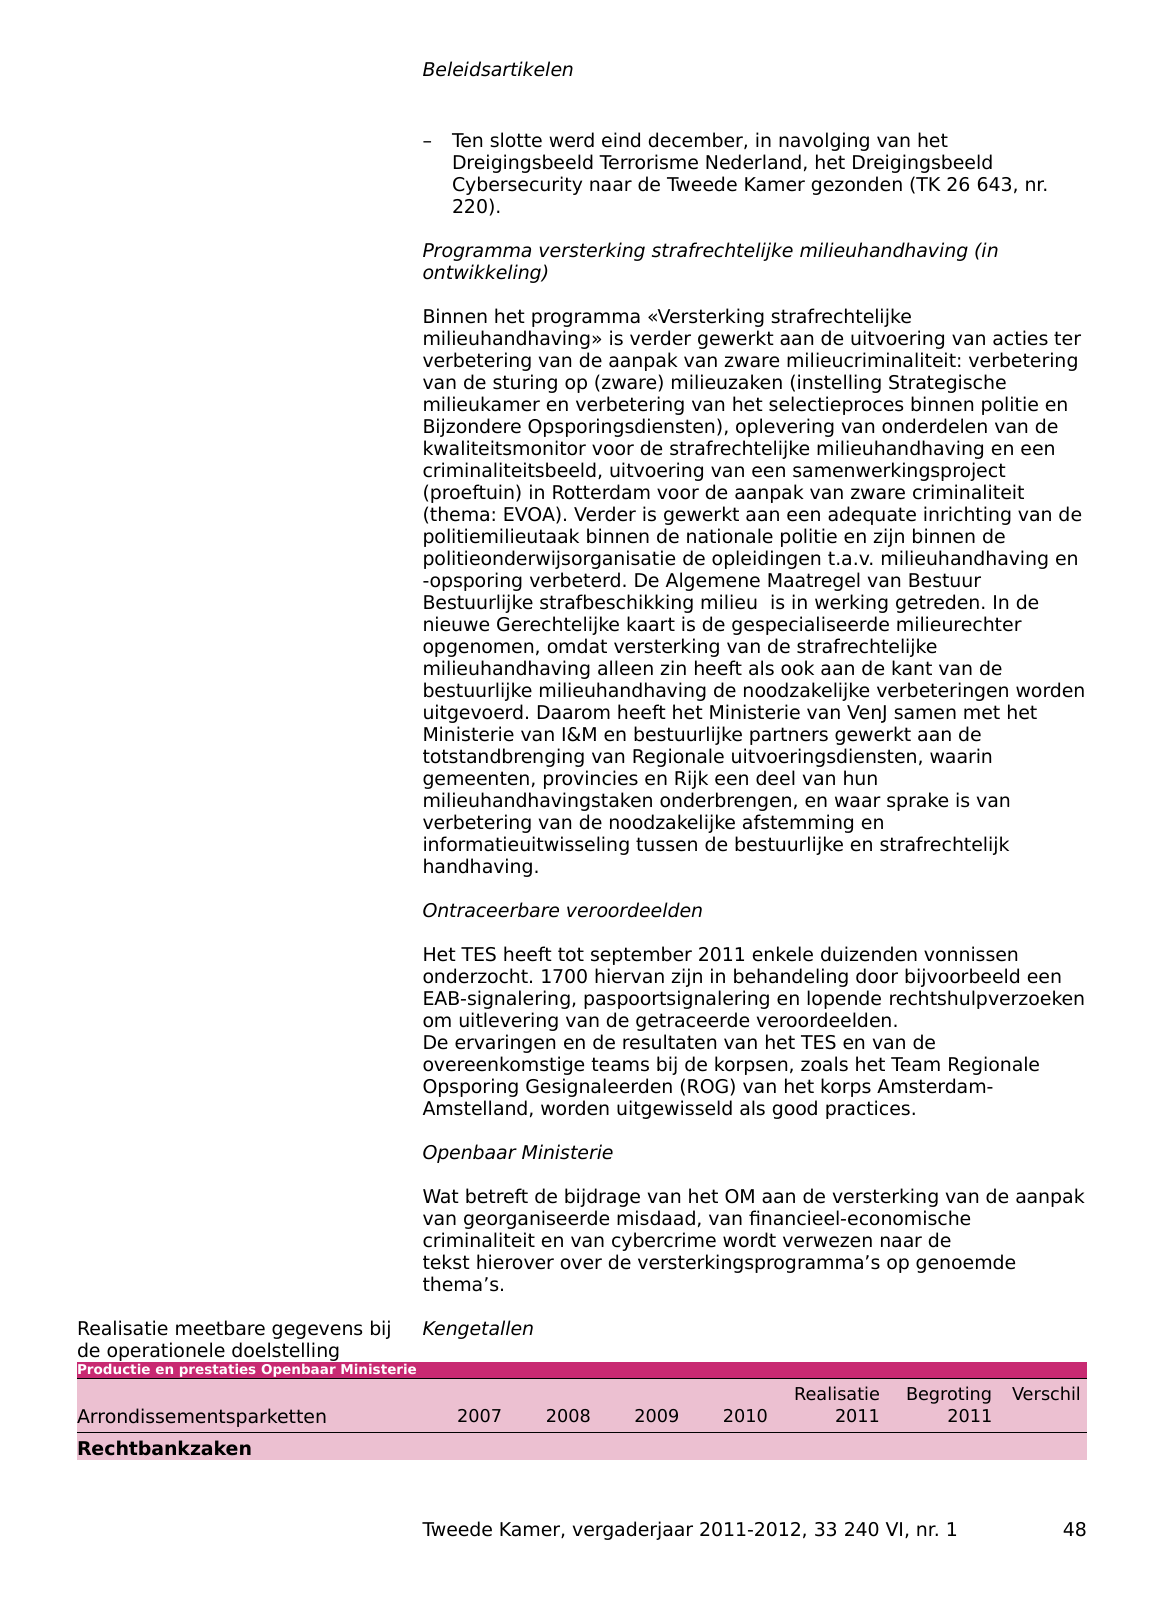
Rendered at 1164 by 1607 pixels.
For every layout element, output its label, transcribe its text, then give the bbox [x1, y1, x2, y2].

table_cell [998, 1406, 1087, 1432]
table_cell 2011 [886, 1406, 998, 1432]
text – Ten slotte werd eind december, in navolging van het Dreigingsbeeld Terrorisme Nederland, het Dreigingsbeeld Cybersecurity naar de Tweede Kamer gezonden (TK 26 643, nr. 220). [422, 130, 1087, 218]
table_cell [998, 1433, 1087, 1460]
table_cell [685, 1433, 773, 1460]
table_cell [596, 1379, 685, 1406]
table_header Productie en prestaties Openbaar Ministerie [77, 1362, 1087, 1378]
table_cell 2007 [419, 1406, 508, 1432]
table_cell [419, 1379, 508, 1406]
subtitle Ontraceerbare veroordeelden [422, 900, 1087, 922]
table_cell [774, 1433, 886, 1460]
table_cell [685, 1379, 773, 1406]
table_cell [596, 1433, 685, 1460]
subtitle Kengetallen [422, 1318, 1087, 1340]
table_cell Begroting [886, 1379, 998, 1406]
text Realisatie meetbare gegevens bij de operationele doelstelling [77, 1318, 399, 1362]
table_cell Verschil [998, 1379, 1087, 1406]
table_cell Arrondissementsparketten [77, 1406, 419, 1432]
table_cell Rechtbankzaken [77, 1433, 419, 1460]
table_cell [77, 1379, 419, 1406]
table_cell Realisatie [774, 1379, 886, 1406]
table_cell 2009 [596, 1406, 685, 1432]
text Het TES heeft tot september 2011 enkele duizenden vonnissen onderzocht. 1700 hiervan zijn in behandeling door bijvoorbeeld een EAB-signalering, paspoortsignalering en lopende rechtshulpverzoeken om uitlevering van de getraceerde veroordeelden. [422, 944, 1087, 1032]
table_cell [508, 1379, 596, 1406]
subtitle Programma versterking strafrechtelijke milieuhandhaving (in ontwikkeling) [422, 240, 1087, 284]
table_cell 2008 [508, 1406, 596, 1432]
table_cell 2010 [685, 1406, 773, 1432]
text Binnen het programma «Versterking strafrechtelijke milieuhandhaving» is verder gewerkt aan de uitvoering van acties ter verbetering van de aanpak van zware milieucriminaliteit: verbetering van de sturing op (zware) milieuzaken (instelling Strategische milieukamer en verbetering van het selectieproces binnen politie en Bijzondere Opsporingsdiensten), oplevering van onderdelen van de kwaliteitsmonitor voor de strafrechtelijke milieuhandhaving en een criminaliteitsbeeld, uitvoering van een samenwerkingsproject (proeftuin) in Rotterdam voor de aanpak van zware criminaliteit (thema: EVOA). Verder is gewerkt aan een adequate inrichting van de politiemilieutaak binnen de nationale politie en zijn binnen de politieonderwijsorganisatie de opleidingen t.a.v. milieuhandhaving en -opsporing verbeterd. De Algemene Maatregel van Bestuur Bestuurlijke strafbeschikking milieu is in werking getreden. In de nieuwe Gerechtelijke kaart is de gespecialiseerde milieurechter opgenomen, omdat versterking van de strafrechtelijke milieuhandhaving alleen zin heeft als ook aan de kant van de bestuurlijke milieuhandhaving de noodzakelijke verbeteringen worden uitgevoerd. Daarom heeft het Ministerie van VenJ samen met het Ministerie van I&M en bestuurlijke partners gewerkt aan de totstandbrenging van Regionale uitvoeringsdiensten, waarin gemeenten, provincies en Rijk een deel van hun milieuhandhavingstaken onderbrengen, en waar sprake is van verbetering van de noodzakelijke afstemming en informatieuitwisseling tussen de bestuurlijke en strafrechtelijk handhaving. [422, 306, 1087, 878]
table_cell [886, 1433, 998, 1460]
subtitle Openbaar Ministerie [422, 1142, 1087, 1164]
text Wat betreft de bijdrage van het OM aan de versterking van de aanpak van georganiseerde misdaad, van financieel-economische criminaliteit en van cybercrime wordt verwezen naar de tekst hierover over de versterkingsprogramma’s op genoemde thema’s. [422, 1186, 1087, 1296]
table_cell 2011 [774, 1406, 886, 1432]
table_cell [508, 1433, 596, 1460]
text De ervaringen en de resultaten van het TES en van de overeenkomstige teams bij de korpsen, zoals het Team Regionale Opsporing Gesignaleerden (ROG) van het korps Amsterdam-Amstelland, worden uitgewisseld als good practices. [422, 1032, 1087, 1120]
table_cell [419, 1433, 508, 1460]
